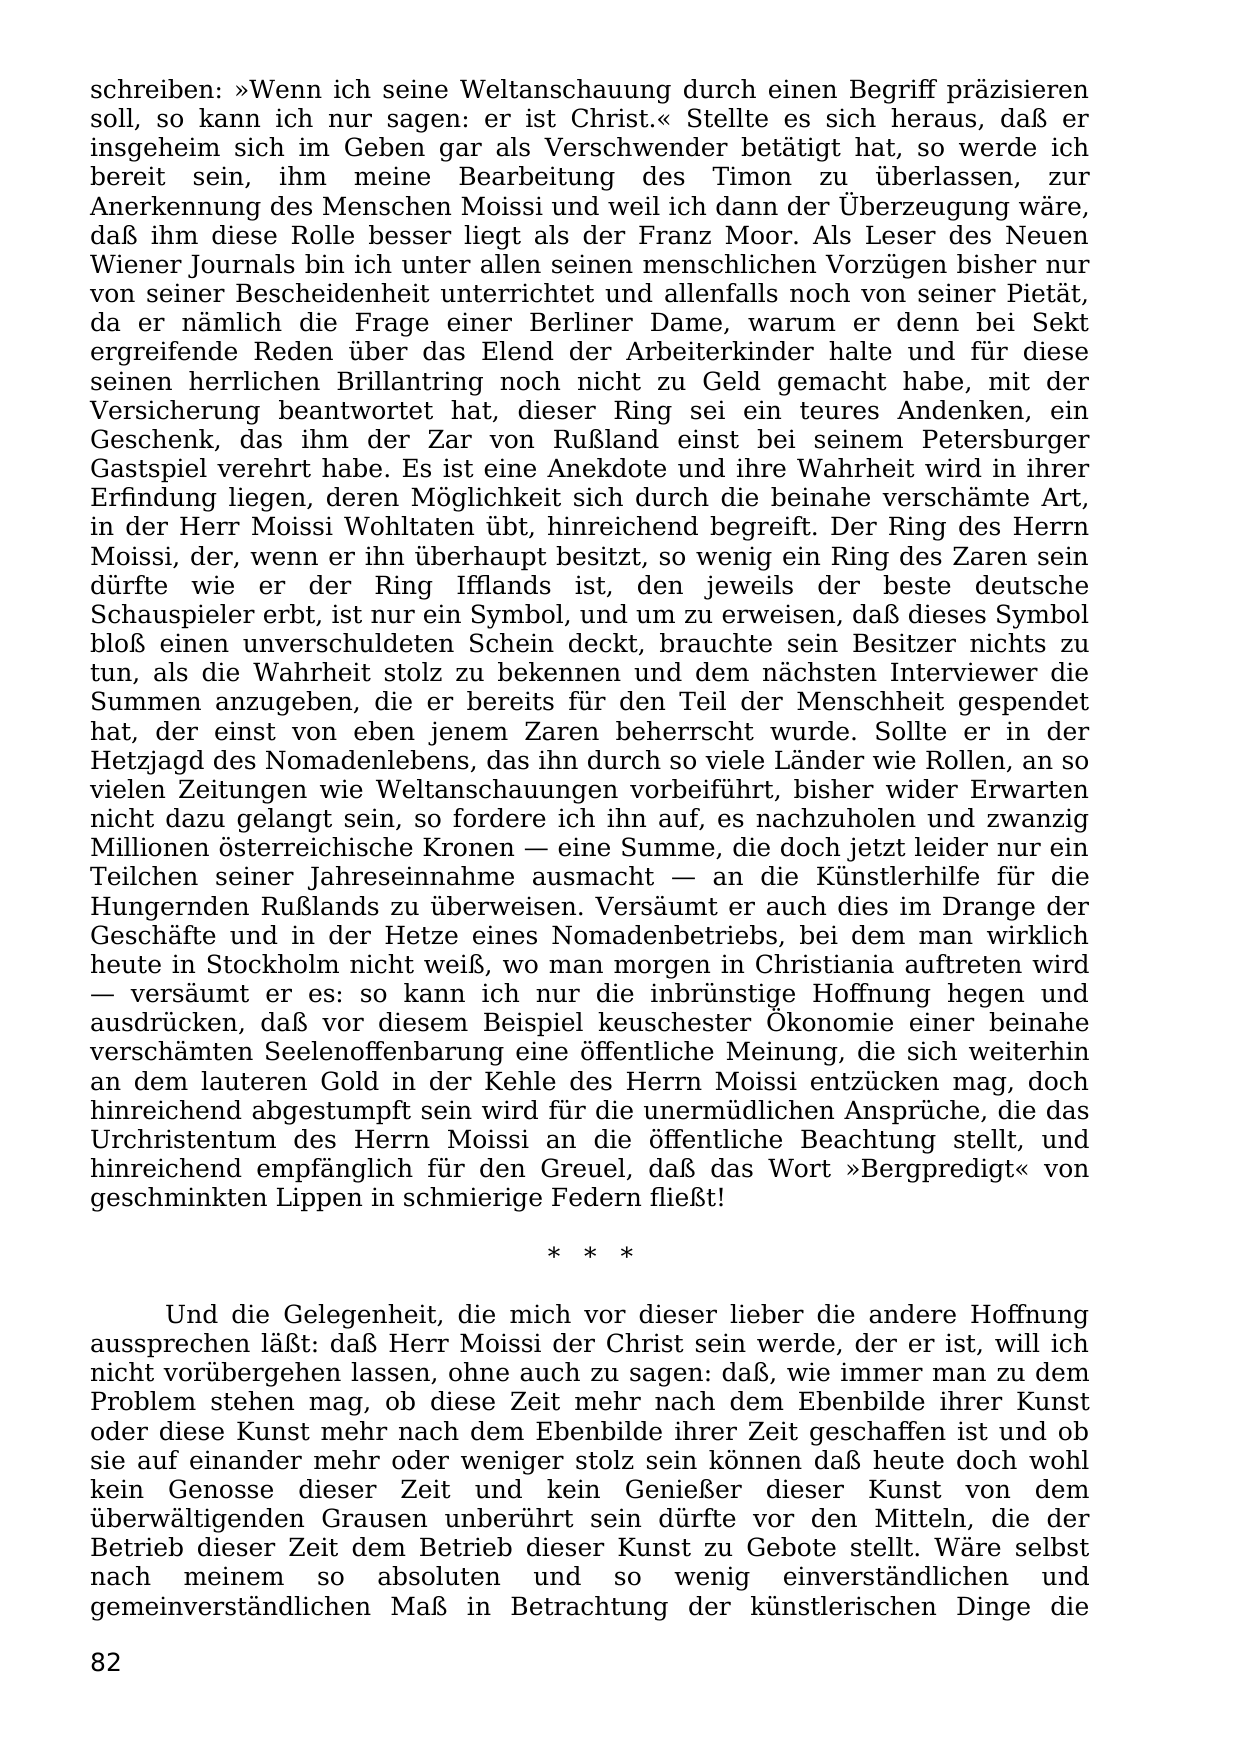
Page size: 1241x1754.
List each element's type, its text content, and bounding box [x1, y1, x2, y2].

text Und die Gelegenheit, die mich vor dieser lieber die andere Hoffnung aussprechen läßt: daß Herr Moissi der Christ sein werde, der er ist, will ich nicht vorübergehen lassen, ohne auch zu sagen: daß, wie immer man zu dem Problem stehen mag, ob diese Zeit mehr nach dem Ebenbilde ihrer Kunst oder diese Kunst mehr nach dem Ebenbilde ihrer Zeit geschaffen ist und ob sie auf einander mehr oder weniger stolz sein können daß heute doch wohl kein Genosse dieser Zeit und kein Genießer dieser Kunst von dem überwältigenden Grausen unberührt sein dürfte vor den Mitteln, die der Betrieb dieser Zeit dem Betrieb dieser Kunst zu Gebote stellt. Wäre selbst nach meinem so absoluten und so wenig einverständlichen und gemeinverständlichen Maß in Betrachtung der künstlerischen Dinge die [90, 1300, 1091, 1621]
text schreiben: »Wenn ich seine Weltanschauung durch einen Begriff präzisieren soll, so kann ich nur sagen: er ist Christ.« Stellte es sich heraus, daß er insgeheim sich im Geben gar als Verschwender betätigt hat, so werde ich bereit sein, ihm meine Bearbeitung des Timon zu überlassen, zur Anerkennung des Menschen Moissi und weil ich dann der Überzeugung wäre, daß ihm diese Rolle besser liegt als der Franz Moor. Als Leser des Neuen Wiener Journals bin ich unter allen seinen menschlichen Vorzügen bisher nur von seiner Bescheidenheit unterrichtet und allenfalls noch von seiner Pietät, da er nämlich die Frage einer Berliner Dame, warum er denn bei Sekt ergreifende Reden über das Elend der Arbeiterkinder halte und für diese seinen herrlichen Brillantring noch nicht zu Geld gemacht habe, mit der Versicherung beantwortet hat, dieser Ring sei ein teures Andenken, ein Geschenk, das ihm der Zar von Rußland einst bei seinem Petersburger Gastspiel verehrt habe. Es ist eine Anekdote und ihre Wahrheit wird in ihrer Erfindung liegen, deren Möglichkeit sich durch die beinahe verschämte Art, in der Herr Moissi Wohltaten übt, hinreichend begreift. Der Ring des Herrn Moissi, der, wenn er ihn überhaupt besitzt, so wenig ein Ring des Zaren sein dürfte wie er der Ring Ifflands ist, den jeweils der beste deutsche Schauspieler erbt, ist nur ein Symbol, und um zu erweisen, daß dieses Symbol bloß einen unverschuldeten Schein deckt, brauchte sein Besitzer nichts zu tun, als die Wahrheit stolz zu bekennen und dem nächsten Interviewer die Summen anzugeben, die er bereits für den Teil der Menschheit gespendet hat, der einst von eben jenem Zaren beherrscht wurde. Sollte er in der Hetzjagd des Nomadenlebens, das ihn durch so viele Länder wie Rollen, an so vielen Zeitungen wie Weltanschauungen vorbeiführt, bisher wider Erwarten nicht dazu gelangt sein, so fordere ich ihn auf, es nachzuholen und zwanzig Millionen österreichische Kronen — eine Summe, die doch jetzt leider nur ein Teilchen seiner Jahreseinnahme ausmacht — an die Künstlerhilfe für die Hungernden Rußlands zu überweisen. Versäumt er auch dies im Drange der Geschäfte und in der Hetze eines Nomadenbetriebs, bei dem man wirklich heute in Stockholm nicht weiß, wo man morgen in Christiania auftreten wird — versäumt er es: so kann ich nur die inbrünstige Hoffnung hegen und ausdrücken, daß vor diesem Beispiel keuschester Ökonomie einer beinahe verschämten Seelenoffenbarung eine öffentliche Meinung, die sich weiterhin an dem lauteren Gold in der Kehle des Herrn Moissi entzücken mag, doch hinreichend abgestumpft sein wird für die unermüdlichen Ansprüche, die das Urchristentum des Herrn Moissi an die öffentliche Beachtung stellt, und hinreichend empfänglich für den Greuel, daß das Wort »Bergpredigt« von geschminkten Lippen in schmierige Federn fließt! [90, 75, 1091, 1212]
text * * * [90, 1242, 1091, 1271]
